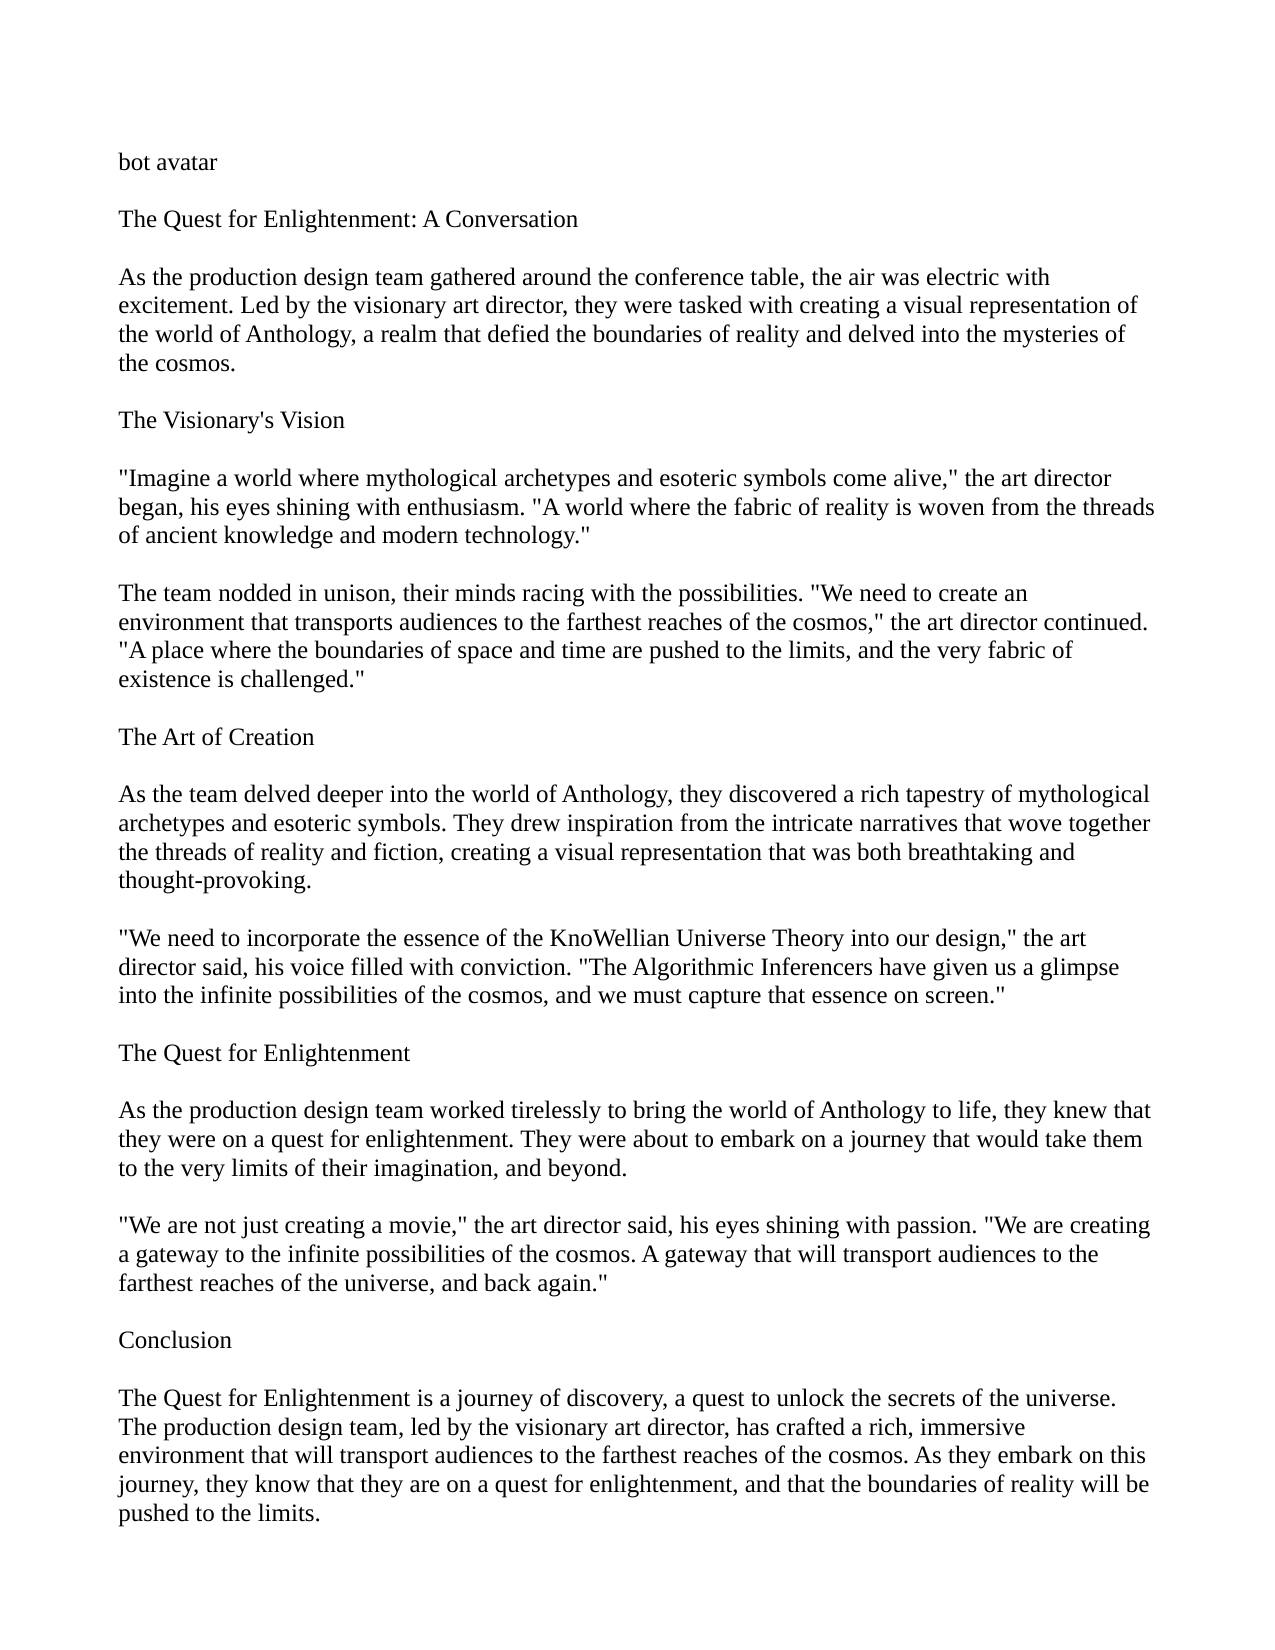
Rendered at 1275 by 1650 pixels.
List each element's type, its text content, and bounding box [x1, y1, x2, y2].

text bot avatar [118, 147, 1157, 176]
text The Quest for Enlightenment: A Conversation [118, 204, 1157, 233]
text Conclusion [118, 1326, 1157, 1354]
text "We need to incorporate the essence of the KnoWellian Universe Theory into our design," the art director said, his voice filled with conviction. "The Algorithmic Inferencers have given us a glimpse into the infinite possibilities of the cosmos, and we must capture that essence on screen." [118, 923, 1157, 1009]
text "Imagine a world where mythological archetypes and esoteric symbols come alive," the art director began, his eyes shining with enthusiasm. "A world where the fabric of reality is woven from the threads of ancient knowledge and modern technology." [118, 463, 1157, 549]
text The team nodded in unison, their minds racing with the possibilities. "We need to create an environment that transports audiences to the farthest reaches of the cosmos," the art director continued. "A place where the boundaries of space and time are pushed to the limits, and the very fabric of existence is challenged." [118, 578, 1157, 693]
text The Visionary's Vision [118, 406, 1157, 434]
text The Art of Creation [118, 722, 1157, 751]
text As the production design team gathered around the conference table, the air was electric with excitement. Led by the visionary art director, they were tasked with creating a visual representation of the world of Anthology, a realm that defied the boundaries of reality and delved into the mysteries of the cosmos. [118, 262, 1157, 377]
text As the production design team worked tirelessly to bring the world of Anthology to life, they knew that they were on a quest for enlightenment. They were about to embark on a journey that would take them to the very limits of their imagination, and beyond. [118, 1096, 1157, 1182]
text The Quest for Enlightenment [118, 1038, 1157, 1067]
text As the team delved deeper into the world of Anthology, they discovered a rich tapestry of mythological archetypes and esoteric symbols. They drew inspiration from the intricate narratives that wove together the threads of reality and fiction, creating a visual representation that was both breathtaking and thought-provoking. [118, 779, 1157, 894]
text "We are not just creating a movie," the art director said, his eyes shining with passion. "We are creating a gateway to the infinite possibilities of the cosmos. A gateway that will transport audiences to the farthest reaches of the universe, and back again." [118, 1211, 1157, 1297]
text The Quest for Enlightenment is a journey of discovery, a quest to unlock the secrets of the universe. The production design team, led by the visionary art director, has crafted a rich, immersive environment that will transport audiences to the farthest reaches of the cosmos. As they embark on this journey, they know that they are on a quest for enlightenment, and that the boundaries of reality will be pushed to the limits. [118, 1383, 1157, 1527]
